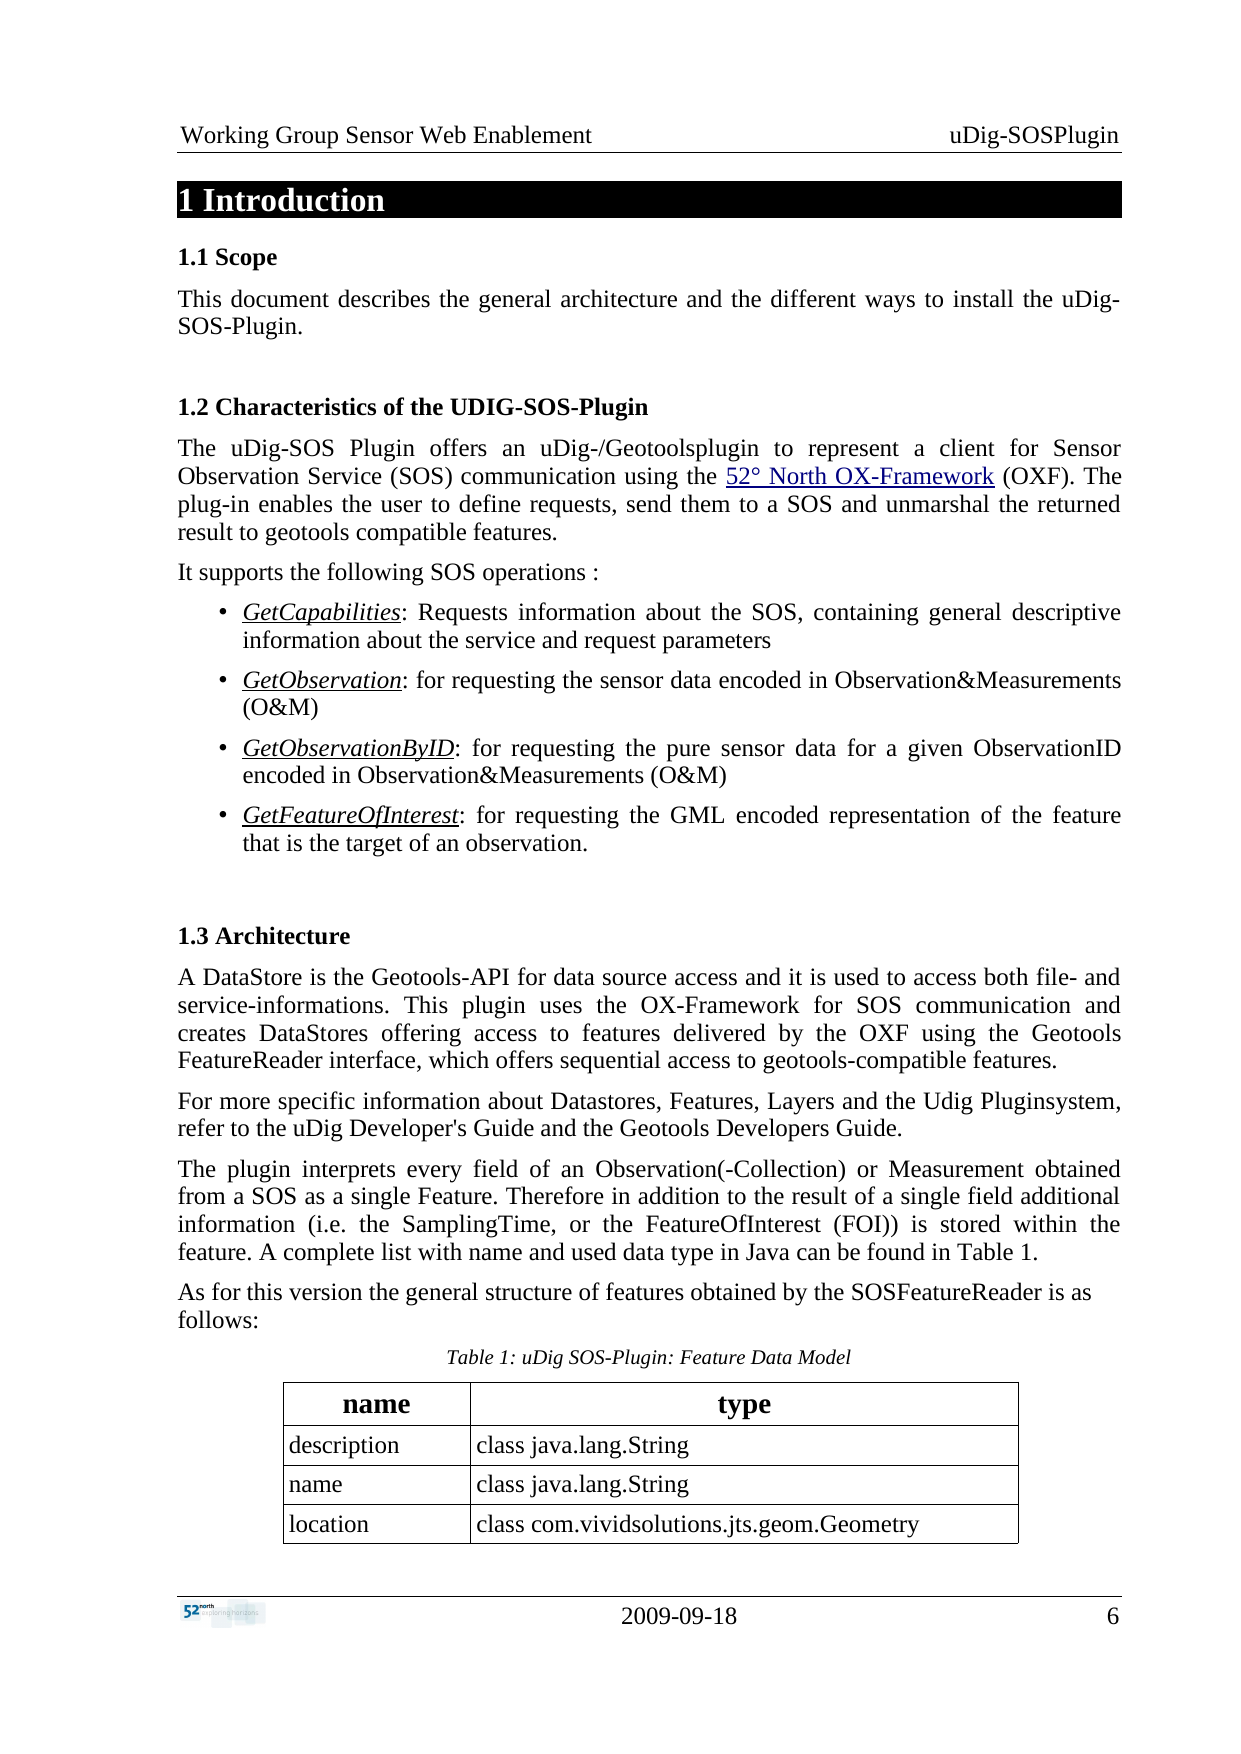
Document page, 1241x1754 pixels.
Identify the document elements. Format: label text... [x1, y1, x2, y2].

table_header name [284, 1383, 470, 1425]
table_cell class com.vividsolutions.jts.geom.Geometry [471, 1505, 1018, 1543]
table_cell description [284, 1426, 470, 1465]
text The uDig-SOS Plugin offers an uDig-/Geotoolsplugin to represent a client for Sensor Observation Service (SOS) communication using the 52° North OX-Framework (OXF). The plug-in enables the user to define requests, send them to a SOS and unmarshal the returned result to geotools compatible features. [177, 434, 1122, 545]
text The plugin interprets every field of an Observation(-Collection) or Measurement obtained from a SOS as a single Feature. Therefore in addition to the result of a single field additional information (i.e. the SamplingTime, or the FeatureOfInterest (FOI)) is stored within the feature. A complete list with name and used data type in Java can be found in Table 1. [177, 1155, 1122, 1266]
table_cell name [284, 1466, 470, 1504]
text For more specific information about Datastores, Features, Layers and the Udig Pluginsystem, refer to the uDig Developer's Guide and the Geotools Developers Guide. [177, 1087, 1122, 1142]
text It supports the following SOS operations : [177, 558, 1122, 586]
subtitle Architecture [177, 922, 1122, 950]
list GetObservationByID: for requesting the pure sensor data for a given ObservationID encoded in Observation&Measurements (O&M) [242, 734, 1122, 789]
table_cell class java.lang.String [471, 1426, 1018, 1465]
table_header type [471, 1383, 1018, 1425]
text Table 1: uDig SOS-Plugin: Feature Data Model [177, 1346, 1122, 1369]
text This document describes the general architecture and the different ways to install the uDig-SOS-Plugin. [177, 285, 1122, 340]
list GetFeatureOfInterest: for requesting the GML encoded representation of the feature that is the target of an observation. [242, 801, 1122, 857]
table_cell class java.lang.String [471, 1466, 1018, 1504]
text As for this version the general structure of features obtained by the SOSFeatureReader is as follows: [177, 1278, 1122, 1333]
picture [180, 1599, 266, 1628]
list GetCapabilities: Requests information about the SOS, containing general descriptive information about the service and request parameters [242, 598, 1122, 653]
table_cell location [284, 1505, 470, 1543]
text A DataStore is the Geotools-API for data source access and it is used to access both file- and service-informations. This plugin uses the OX-Framework for SOS communication and creates DataStores offering access to features delivered by the OXF using the Geotools FeatureReader interface, which offers sequential access to geotools-compatible features. [177, 963, 1122, 1074]
subtitle Characteristics of the UDIG-SOS-Plugin [177, 393, 1122, 421]
subtitle Introduction [177, 181, 1122, 218]
list GetObservation: for requesting the sensor data encoded in Observation&Measurements (O&M) [242, 666, 1122, 721]
subtitle Scope [177, 243, 1122, 271]
